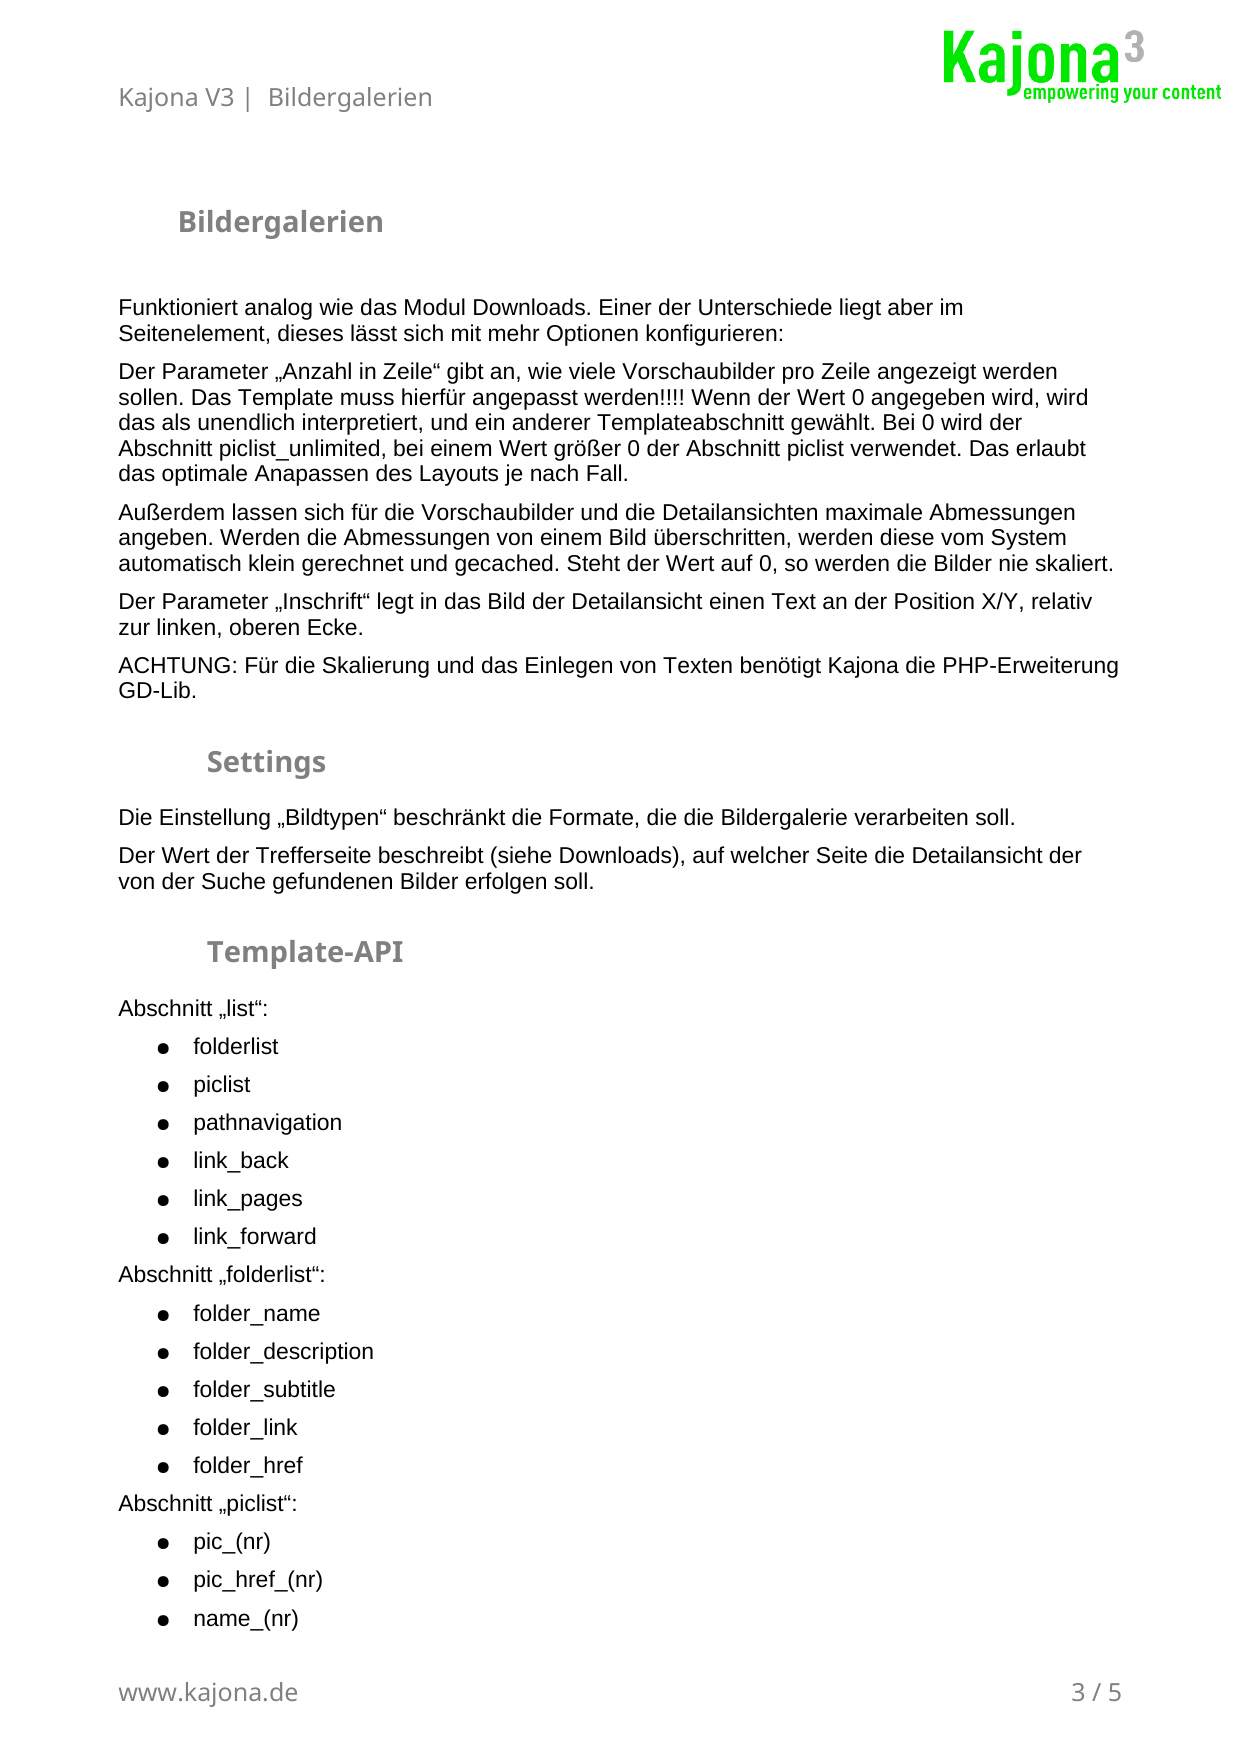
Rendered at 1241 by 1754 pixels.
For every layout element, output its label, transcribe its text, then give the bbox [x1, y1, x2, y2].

text Die Einstellung „Bildtypen“ beschränkt die Formate, die die Bildergalerie verarbeiten soll. [118, 805, 1122, 830]
text Der Parameter „Inschrift“ legt in das Bild der Detailansicht einen Text an der Position X/Y, relativ zur linken, oberen Ecke. [118, 588, 1122, 640]
subtitle Bildergalerien [118, 201, 1122, 241]
list folder_name [156, 1300, 1122, 1326]
list folder_description [156, 1338, 1122, 1364]
list folder_subtitle [156, 1376, 1122, 1402]
subtitle Template-API [118, 931, 1122, 971]
text Funktioniert analog wie das Modul Downloads. Einer der Unterschiede liegt aber im Seitenelement, dieses lässt sich mit mehr Optionen konfigurieren: [118, 295, 1122, 346]
list link_pages [156, 1186, 1122, 1211]
list pic_href_(nr) [156, 1567, 1122, 1593]
subtitle Settings [118, 741, 1122, 781]
text Abschnitt „piclist“: [118, 1491, 1122, 1516]
list link_forward [156, 1224, 1122, 1249]
list link_back [156, 1148, 1122, 1173]
list pathnavigation [156, 1109, 1122, 1135]
text Der Parameter „Anzahl in Zeile“ gibt an, wie viele Vorschaubilder pro Zeile angezeigt werden sollen. Das Template muss hierfür angepasst werden!!!! Wenn der Wert 0 angegeben wird, wird das als unendlich interpretiert, und ein anderer Templateabschnitt gewählt. Bei 0 wird der Abschnitt piclist_unlimited, bei einem Wert größer 0 der Abschnitt piclist verwendet. Das erlaubt das optimale Anapassen des Layouts je nach Fall. [118, 358, 1122, 487]
picture [944, 30, 1221, 103]
list folder_link [156, 1414, 1122, 1440]
text ACHTUNG: Für die Skalierung und das Einlegen von Texten benötigt Kajona die PHP-Erweiterung GD-Lib. [118, 652, 1122, 703]
list name_(nr) [156, 1605, 1122, 1631]
list piclist [156, 1071, 1122, 1097]
text Abschnitt „list“: [118, 995, 1122, 1021]
list folderlist [156, 1033, 1122, 1059]
text Der Wert der Trefferseite beschreibt (siehe Downloads), auf welcher Seite die Detailansicht der von der Suche gefundenen Bilder erfolgen soll. [118, 843, 1122, 894]
list pic_(nr) [156, 1529, 1122, 1554]
list folder_href [156, 1453, 1122, 1478]
text Abschnitt „folderlist“: [118, 1262, 1122, 1288]
text Außerdem lassen sich für die Vorschaubilder und die Detailansichten maximale Abmessungen angeben. Werden die Abmessungen von einem Bild überschritten, werden diese vom System automatisch klein gerechnet und gecached. Steht der Wert auf 0, so werden die Bilder nie skaliert. [118, 499, 1122, 576]
